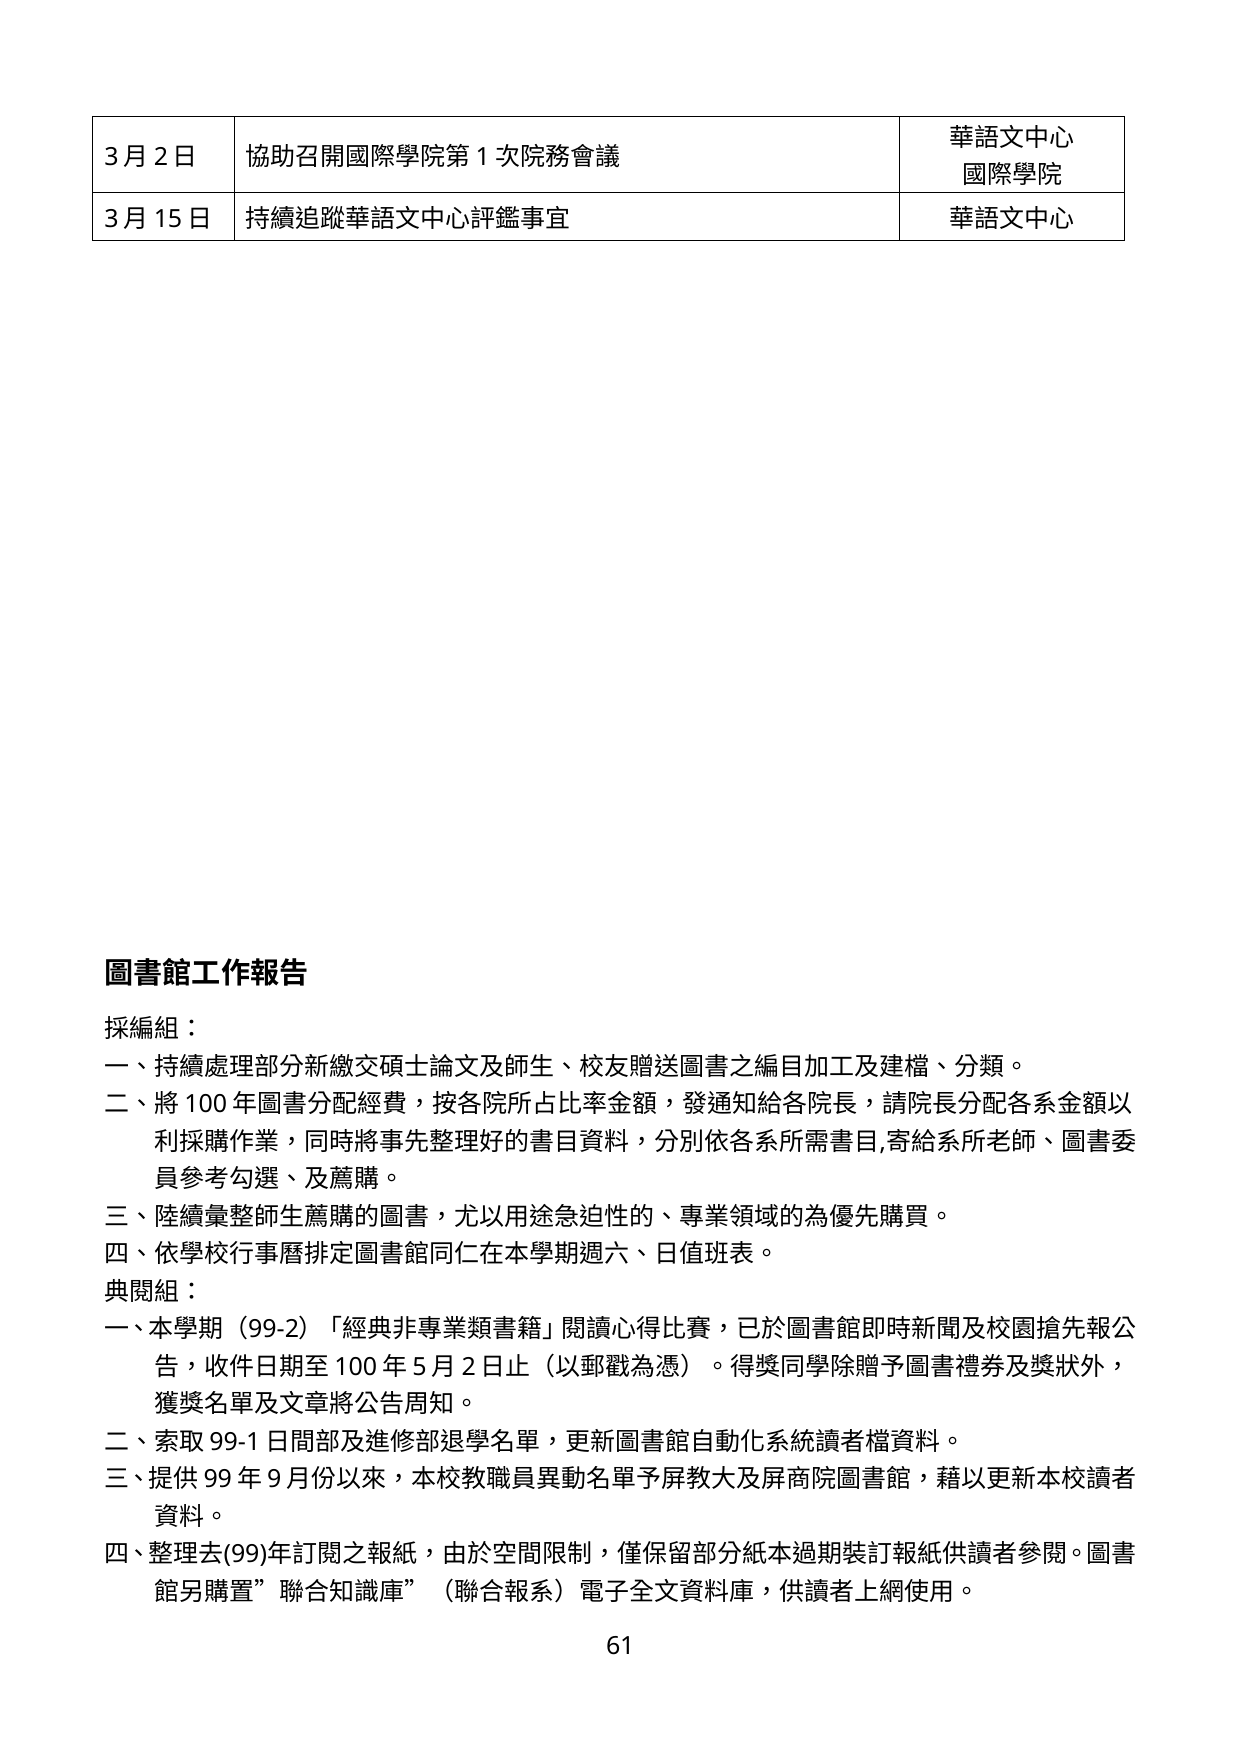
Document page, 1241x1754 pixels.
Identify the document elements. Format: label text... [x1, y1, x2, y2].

text 二、索取99-1日間部及進修部退學名單，更新圖書館自動化系統讀者檔資料。 [104, 1421, 1136, 1458]
text 一、本學期（99-2）「經典非專業類書籍」閱讀心得比賽，已於圖書館即時新聞及校園搶先報公告，收件日期至100年5月2日止（以郵戳為憑）。得獎同學除贈予圖書禮券及獎狀外，獲獎名單及文章將公告周知。 [104, 1308, 1136, 1421]
text 四、依學校行事曆排定圖書館同仁在本學期週六、日值班表。 [104, 1233, 1136, 1271]
text 一、持續處理部分新繳交碩士論文及師生、校友贈送圖書之編目加工及建檔、分類。 [104, 1046, 1136, 1083]
table_cell 華語文中心 國際學院 [900, 117, 1124, 192]
table_cell 華語文中心 [900, 193, 1124, 240]
text 二、將100年圖書分配經費，按各院所占比率金額，發通知給各院長，請院長分配各系金額以利採購作業，同時將事先整理好的書目資料，分別依各系所需書目,寄給系所老師、圖書委員參考勾選、及薦購。 [104, 1083, 1136, 1196]
text 圖書館工作報告 [104, 933, 1136, 1008]
text 三、陸續彙整師生薦購的圖書，尤以用途急迫性的、專業領域的為優先購買。 [104, 1196, 1136, 1233]
table_cell 持續追蹤華語文中心評鑑事宜 [235, 193, 899, 240]
text 典閱組： [104, 1271, 1136, 1308]
text 採編組： [104, 1008, 1136, 1046]
text 四、整理去(99)年訂閱之報紙，由於空間限制，僅保留部分紙本過期裝訂報紙供讀者參閱。圖書館另購置”聯合知識庫”（聯合報系）電子全文資料庫，供讀者上網使用。 [104, 1533, 1136, 1608]
text 三、提供99年9月份以來，本校教職員異動名單予屏教大及屏商院圖書館，藉以更新本校讀者資料。 [104, 1458, 1136, 1533]
table_cell 3月15日 [93, 193, 234, 240]
table_cell 協助召開國際學院第1次院務會議 [235, 117, 899, 192]
table_cell 3月2日 [93, 117, 234, 192]
